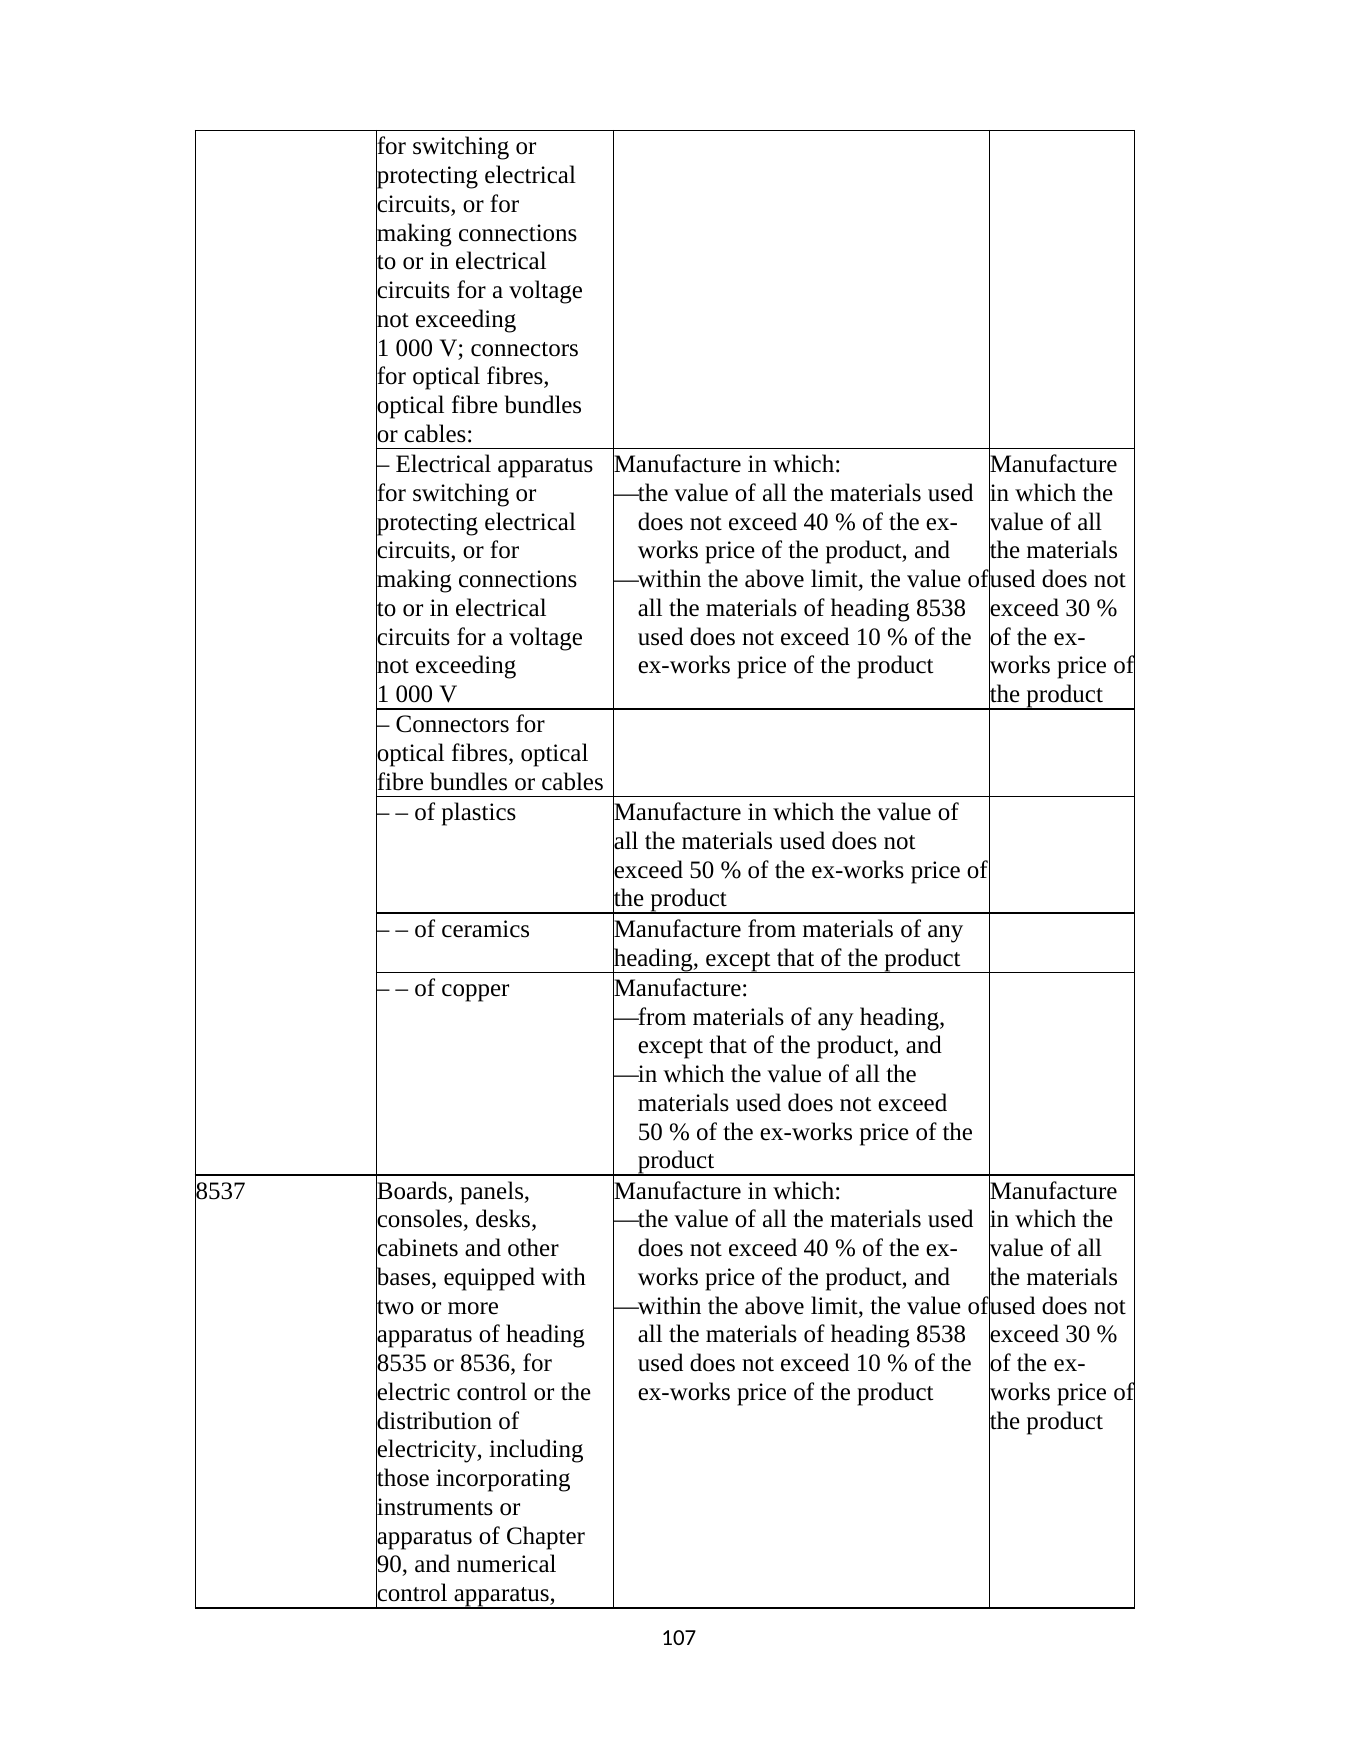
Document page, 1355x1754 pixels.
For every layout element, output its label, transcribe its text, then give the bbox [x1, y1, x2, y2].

table_header — [614, 564, 638, 581]
table_cell 8537 [196, 1176, 376, 1607]
table_cell Manufacture in which the value of all the materials used does not exceed 30 % of the ex-works price of the product [990, 449, 1134, 708]
table_cell – – of plastics [377, 797, 613, 912]
table_cell Manufacture from materials of any heading, except that of the product [614, 914, 989, 971]
table_cell [614, 679, 989, 708]
table_cell [614, 1406, 989, 1607]
table_cell – Electrical apparatus for switching or protecting electrical circuits, or for making connections to or in electrical circuits for a voltage not exceeding 1 000 V [377, 449, 613, 708]
table_cell Boards, panels, consoles, desks, cabinets and other bases, equipped with two or more apparatus of heading 8535 or 8536, for electric control or the distribution of electricity, including those incorporating instruments or apparatus of Chapter 90, and numerical control apparatus, [377, 1176, 613, 1607]
table_cell Manufacture in which: [614, 449, 989, 478]
table_header — [614, 1002, 638, 1019]
table_header the value of all the materials used does not exceed 40 % of the ex-works price of the product, and [638, 478, 989, 564]
table_header from materials of any heading, except that of the product, and [638, 1002, 989, 1059]
table_header — [614, 1291, 638, 1308]
table_cell [196, 131, 376, 1174]
table_cell Manufacture in which: [614, 1176, 989, 1205]
table_header within the above limit, the value of all the materials of heading 8538 used does not exceed 10 % of the ex-works price of the product [638, 1291, 989, 1406]
table_header — [614, 496, 638, 564]
table_header — [614, 1059, 638, 1076]
table_cell [990, 797, 1134, 912]
table_cell [990, 914, 1134, 971]
table_cell Manufacture in which the value of all the materials used does not exceed 50 % of the ex-works price of the product [614, 797, 989, 912]
table_header — [614, 1205, 638, 1221]
table_header — [614, 478, 638, 495]
table_cell [990, 973, 1134, 1174]
table_cell for switching or protecting electrical circuits, or for making connections to or in electrical circuits for a voltage not exceeding 1 000 V; connectors for optical fibres, optical fibre bundles or cables: [377, 131, 613, 448]
table_cell Manufacture: [614, 973, 989, 1002]
table_cell [614, 131, 989, 448]
table_cell Manufacture in which the value of all the materials used does not exceed 30 % of the ex-works price of the product [990, 1176, 1134, 1607]
table_header the value of all the materials used does not exceed 40 % of the ex-works price of the product, and [638, 1205, 989, 1291]
table_header — [614, 582, 638, 679]
table_header within the above limit, the value of all the materials of heading 8538 used does not exceed 10 % of the ex-works price of the product [638, 564, 989, 679]
table_header — [614, 1077, 638, 1174]
table_cell – – of copper [377, 973, 613, 1174]
table_header — [614, 1309, 638, 1406]
table_header in which the value of all the materials used does not exceed 50 % of the ex-works price of the product [638, 1059, 989, 1174]
table_cell – Connectors for optical fibres, optical fibre bundles or cables [377, 710, 613, 796]
table_header — [614, 1020, 638, 1059]
table_header — [614, 1222, 638, 1291]
table_cell [990, 131, 1134, 448]
table_cell – – of ceramics [377, 914, 613, 971]
table_cell [990, 710, 1134, 796]
table_cell [614, 710, 989, 796]
